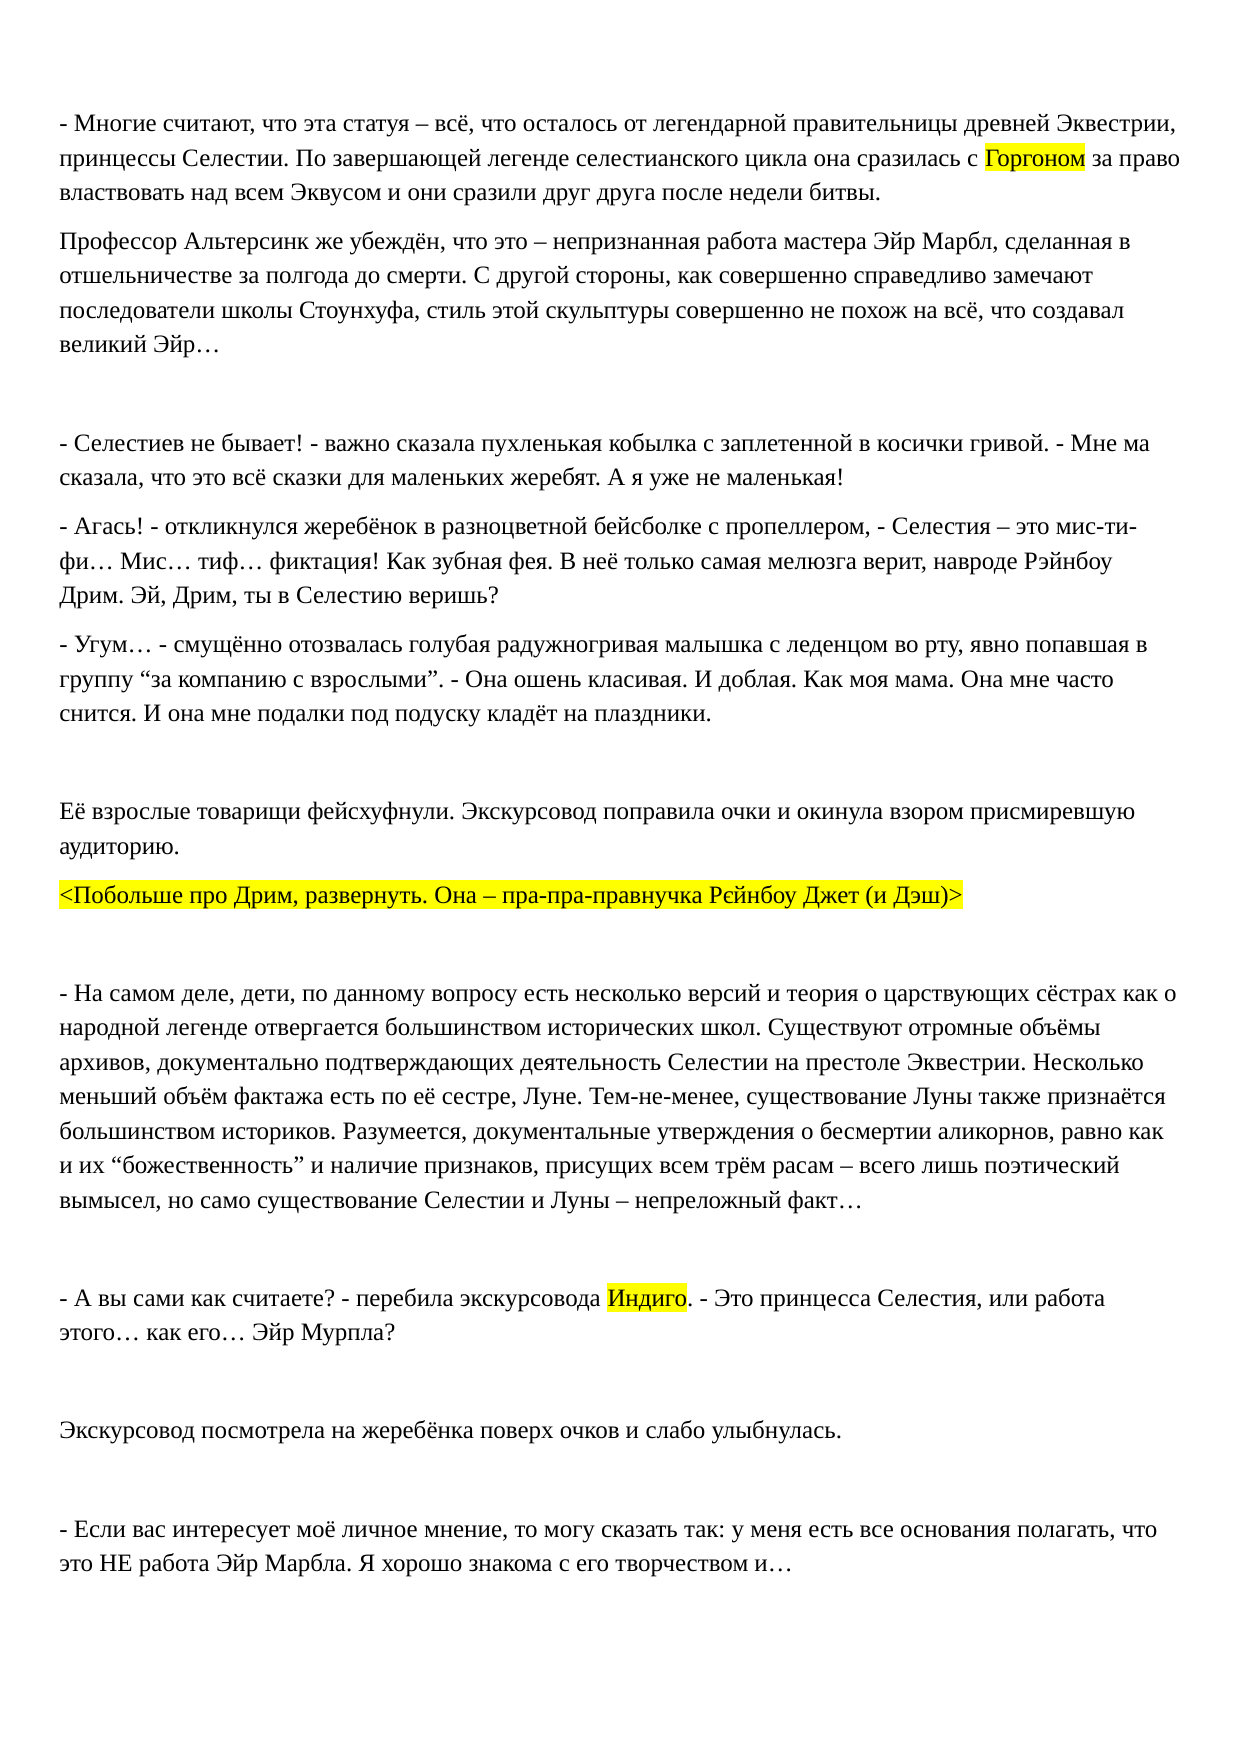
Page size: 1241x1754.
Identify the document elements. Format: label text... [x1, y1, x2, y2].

text - Угум… - смущённо отозвалась голубая радужногривая малышка с леденцом во рту, явно попавшая в группу “за компанию с взрослыми”. - Она ошень класивая. И доблая. Как моя мама. Она мне часто снится. И она мне подалки под подуску кладёт на плаздники. [59, 629, 1181, 727]
text - Селестиев не бывает! - важно сказала пухленькая кобылка с заплетенной в косички гривой. - Мне ма сказала, что это всё сказки для маленьких жеребят. А я уже не маленькая! [59, 428, 1181, 491]
text - А вы сами как считаете? - перебила экскурсовода Индиго. - Это принцесса Селестия, или работа этого… как его… Эйр Мурпла? [59, 1283, 1181, 1346]
text - Многие считают, что эта статуя – всё, что осталось от легендарной правительницы древней Эквестрии, принцессы Селестии. По завершающей легенде селестианского цикла она сразилась с Горгоном за право властвовать над всем Эквусом и они сразили друг друга после недели битвы. [59, 108, 1181, 206]
text - Агась! - откликнулся жеребёнок в разноцветной бейсболке с пропеллером, - Селестия – это мис-ти-фи… Мис… тиф… фиктация! Как зубная фея. В неё только самая мелюзга верит, навроде Рэйнбоу Дрим. Эй, Дрим, ты в Селестию веришь? [59, 511, 1181, 609]
text Экскурсовод посмотрела на жеребёнка поверх очков и слабо улыбнулась. [59, 1416, 1181, 1444]
text <Побольше про Дрим, развернуть. Она – пра-пра-правнучка Рєйнбоу Джет (и Дэш)> [59, 880, 1181, 909]
text Профессор Альтерсинк же убеждён, что это – непризнанная работа мастера Эйр Марбл, сделанная в отшельничестве за полгода до смерти. С другой стороны, как совершенно справедливо замечают последователи школы Стоунхуфа, стиль этой скульптуры совершенно не похож на всё, что создавал великий Эйр… [59, 226, 1181, 358]
text - Если вас интересует моё личное мнение, то могу сказать так: у меня есть все основания полагать, что это НЕ работа Эйр Марбла. Я хорошо знакома с его творчеством и… [59, 1514, 1181, 1577]
text Её взрослые товарищи фейсхуфнули. Экскурсовод поправила очки и окинула взором присмиревшую аудиторию. [59, 796, 1181, 859]
text - На самом деле, дети, по данному вопросу есть несколько версий и теория о царствующих сёстрах как о народной легенде отвергается большинством исторических школ. Существуют отромные объёмы архивов, документально подтверждающих деятельность Селестии на престоле Эквестрии. Несколько меньший объём фактажа есть по её сестре, Луне. Тем-не-менее, существование Луны также признаётся большинством историков. Разумеется, документальные утверждения о бесмертии аликорнов, равно как и их “божественность” и наличие признаков, присущих всем трём расам – всего лишь поэтический вымысел, но само существование Селестии и Луны – непреложный факт… [59, 978, 1181, 1214]
